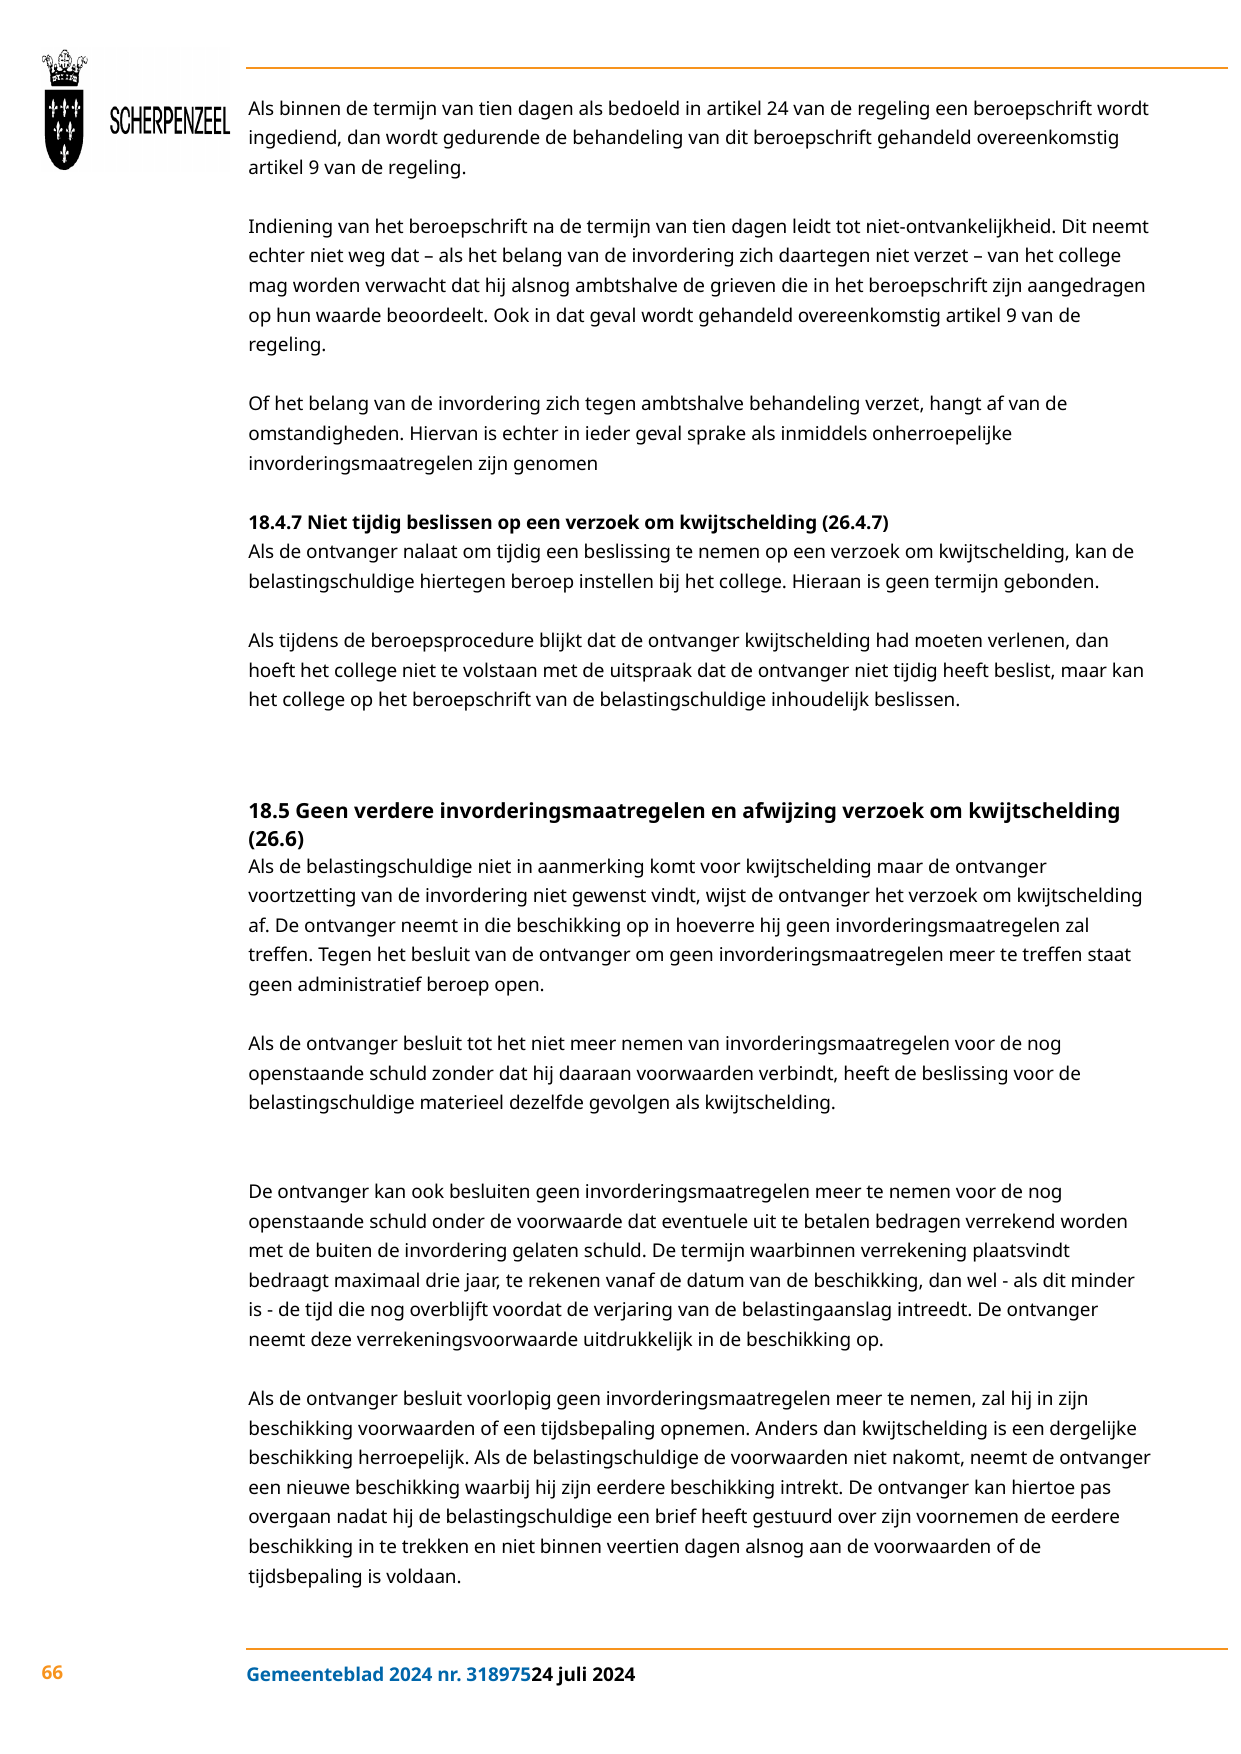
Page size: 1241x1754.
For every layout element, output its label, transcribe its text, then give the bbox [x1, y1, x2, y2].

text Als de ontvanger besluit tot het niet meer nemen van invorderingsmaatregelen voor de nog openstaande schuld zonder dat hij daaraan voorwaarden verbindt, heeft de beslissing voor de belastingschuldige materieel dezelfde gevolgen als kwijtschelding. [248, 1030, 1152, 1115]
text 18.4.7 Niet tijdig beslissen op een verzoek om kwijtschelding (26.4.7) [248, 509, 1152, 535]
text Als binnen de termijn van tien dagen als bedoeld in artikel 24 van de regeling een beroepschrift wordt ingediend, dan wordt gedurende de behandeling van dit beroepschrift gehandeld overeenkomstig artikel 9 van de regeling. [248, 95, 1152, 180]
picture [41, 47, 231, 172]
text Als de belastingschuldige niet in aanmerking komt voor kwijtschelding maar de ontvanger voortzetting van de invordering niet gewenst vindt, wijst de ontvanger het verzoek om kwijtschelding af. De ontvanger neemt in die beschikking op in hoeverre hij geen invorderingsmaatregelen zal treffen. Tegen het besluit van de ontvanger om geen invorderingsmaatregelen meer te treffen staat geen administratief beroep open. [248, 853, 1152, 997]
text Indiening van het beroepschrift na de termijn van tien dagen leidt tot niet-ontvankelijkheid. Dit neemt echter niet weg dat – als het belang van de invordering zich daartegen niet verzet – van het college mag worden verwacht dat hij alsnog ambtshalve de grieven die in het beroepschrift zijn aangedragen op hun waarde beoordeelt. Ook in dat geval wordt gehandeld overeenkomstig artikel 9 van de regeling. [248, 213, 1152, 357]
text Als tijdens de beroepsprocedure blijkt dat de ontvanger kwijtschelding had moeten verlenen, dan hoeft het college niet te volstaan met de uitspraak dat de ontvanger niet tijdig heeft beslist, maar kan het college op het beroepschrift van de belastingschuldige inhoudelijk beslissen. [248, 627, 1152, 712]
text 18.5 Geen verdere invorderingsmaatregelen en afwijzing verzoek om kwijtschelding (26.6) [248, 796, 1152, 853]
text De ontvanger kan ook besluiten geen invorderingsmaatregelen meer te nemen voor de nog openstaande schuld onder de voorwaarde dat eventuele uit te betalen bedragen verrekend worden met de buiten de invordering gelaten schuld. De termijn waarbinnen verrekening plaatsvindt bedraagt maximaal drie jaar, te rekenen vanaf de datum van de beschikking, dan wel - als dit minder is - de tijd die nog overblijft voordat de verjaring van de belastingaanslag intreedt. De ontvanger neemt deze verrekeningsvoorwaarde uitdrukkelijk in de beschikking op. [248, 1178, 1152, 1352]
text Of het belang van de invordering zich tegen ambtshalve behandeling verzet, hangt af van de omstandigheden. Hiervan is echter in ieder geval sprake als inmiddels onherroepelijke invorderingsmaatregelen zijn genomen [248, 391, 1152, 476]
text Als de ontvanger nalaat om tijdig een beslissing te nemen op een verzoek om kwijtschelding, kan de belastingschuldige hiertegen beroep instellen bij het college. Hieraan is geen termijn gebonden. [248, 538, 1152, 594]
text Als de ontvanger besluit voorlopig geen invorderingsmaatregelen meer te nemen, zal hij in zijn beschikking voorwaarden of een tijdsbepaling opnemen. Anders dan kwijtschelding is een dergelijke beschikking herroepelijk. Als de belastingschuldige de voorwaarden niet nakomt, neemt de ontvanger een nieuwe beschikking waarbij hij zijn eerdere beschikking intrekt. De ontvanger kan hiertoe pas overgaan nadat hij de belastingschuldige een brief heeft gestuurd over zijn voornemen de eerdere beschikking in te trekken en niet binnen veertien dagen alsnog aan de voorwaarden of de tijdsbepaling is voldaan. [248, 1385, 1152, 1589]
